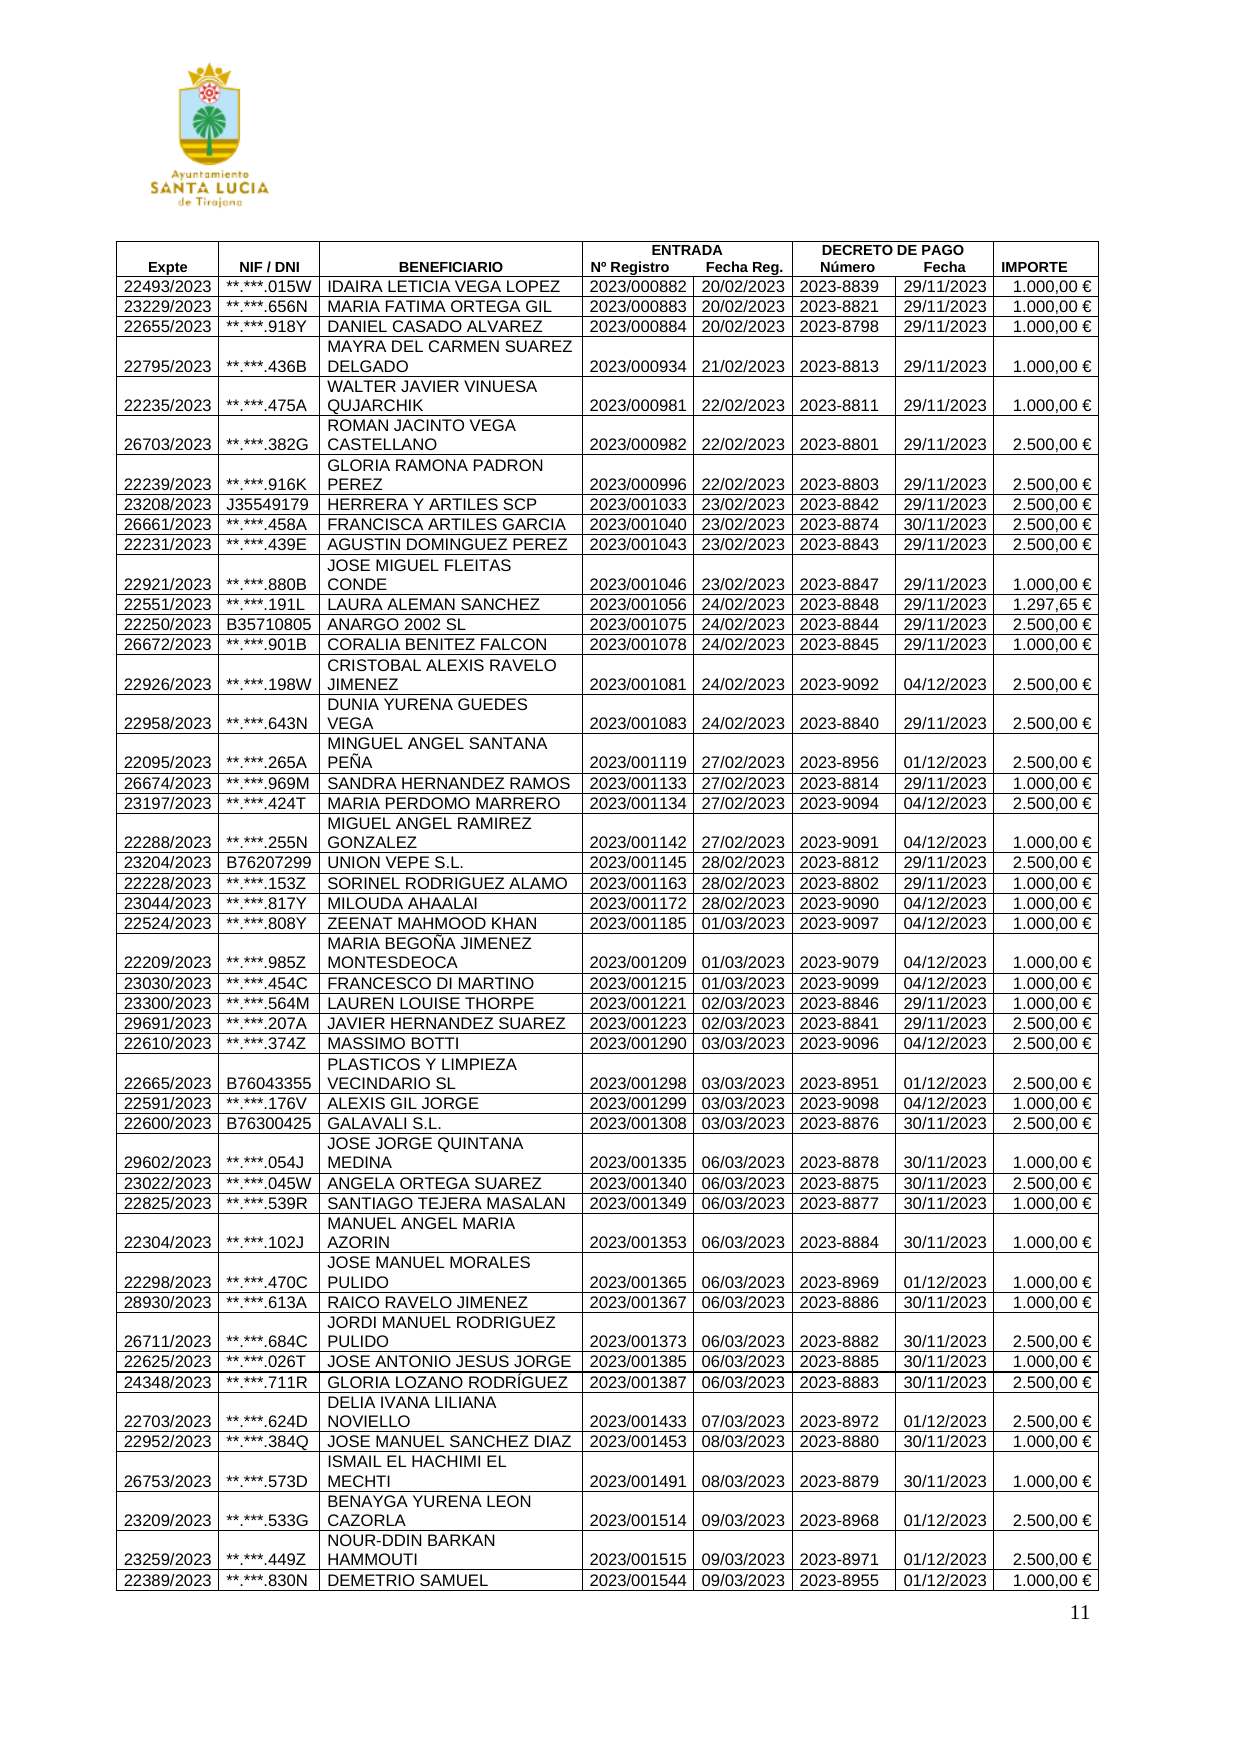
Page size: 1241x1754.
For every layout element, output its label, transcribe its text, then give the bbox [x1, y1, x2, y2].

table_cell 02/03/2023 [694, 1014, 792, 1033]
table_cell 06/03/2023 [694, 1253, 792, 1292]
table_cell 30/11/2023 [896, 1293, 993, 1312]
table_cell **.***.564M [219, 994, 319, 1013]
table_cell 1.000,00 € [994, 1134, 1098, 1172]
table_header ENTRADA Nº Registro Fecha Reg. [583, 242, 792, 276]
table_cell 2023/001083 [583, 695, 693, 733]
table_cell 2023-8801 [793, 416, 895, 454]
table_cell 30/11/2023 [896, 1134, 993, 1172]
table_cell MINGUEL ANGEL SANTANA PEÑA [320, 734, 582, 772]
table_cell 2023/001134 [583, 794, 693, 813]
table_cell 29/11/2023 [896, 774, 993, 793]
table_cell ISMAIL EL HACHIMI EL MECHTI [320, 1452, 582, 1491]
table_cell 29/11/2023 [896, 595, 993, 614]
table_cell 22304/2023 [117, 1214, 218, 1252]
table_cell **.***.969M [219, 774, 319, 793]
table_cell 2023-8803 [793, 455, 895, 494]
table_cell CRISTOBAL ALEXIS RAVELO JIMENEZ [320, 655, 582, 694]
table_cell 04/12/2023 [896, 1094, 993, 1113]
table_cell 02/03/2023 [694, 994, 792, 1013]
table_cell 30/11/2023 [896, 1174, 993, 1193]
table_cell 2023-8812 [793, 853, 895, 872]
table_cell 2.500,00 € [994, 1034, 1098, 1053]
table_cell 23/02/2023 [694, 535, 792, 554]
table_cell 2023/001335 [583, 1134, 693, 1172]
table_cell **.***.643N [219, 695, 319, 733]
table_cell 2023/001163 [583, 874, 693, 893]
table_cell **.***.449Z [219, 1531, 319, 1569]
table_cell 01/03/2023 [694, 934, 792, 972]
table_cell AGUSTIN DOMINGUEZ PEREZ [320, 535, 582, 554]
table_cell **.***.176V [219, 1094, 319, 1113]
table_cell 2.500,00 € [994, 615, 1098, 634]
table_cell 1.000,00 € [994, 1452, 1098, 1491]
table_cell 2023/001043 [583, 535, 693, 554]
table_cell 30/11/2023 [896, 1432, 993, 1451]
table_cell 2023-8840 [793, 695, 895, 733]
table_cell 2023/001046 [583, 555, 693, 594]
table_cell 2023/001514 [583, 1492, 693, 1530]
table_cell 03/03/2023 [694, 1054, 792, 1093]
table_cell 2023-9092 [793, 655, 895, 694]
table_cell 2023-8842 [793, 495, 895, 514]
table_cell 06/03/2023 [694, 1214, 792, 1252]
table_cell 29/11/2023 [896, 277, 993, 296]
table_cell 2.500,00 € [994, 734, 1098, 772]
table_cell 2.500,00 € [994, 1531, 1098, 1569]
table_cell **.***.436B [219, 337, 319, 376]
table_cell **.***.191L [219, 595, 319, 614]
table_cell 2.500,00 € [994, 455, 1098, 494]
table_cell ROMAN JACINTO VEGA CASTELLANO [320, 416, 582, 454]
table_cell 22625/2023 [117, 1352, 218, 1371]
table_cell 23/02/2023 [694, 515, 792, 534]
table_cell 29/11/2023 [896, 377, 993, 415]
table_cell 29/11/2023 [896, 495, 993, 514]
table_cell 04/12/2023 [896, 934, 993, 972]
table_cell 30/11/2023 [896, 1114, 993, 1133]
table_cell 27/02/2023 [694, 814, 792, 852]
table_cell **.***.054J [219, 1134, 319, 1172]
table_cell 2023-8814 [793, 774, 895, 793]
table_cell 1.000,00 € [994, 1352, 1098, 1371]
table_cell 30/11/2023 [896, 1214, 993, 1252]
table_cell 2.500,00 € [994, 1054, 1098, 1093]
table_cell 2023-9097 [793, 914, 895, 933]
table_cell 29/11/2023 [896, 635, 993, 654]
table_cell MIGUEL ANGEL RAMIREZ GONZALEZ [320, 814, 582, 852]
table_cell J35549179 [219, 495, 319, 514]
table_cell SANDRA HERNANDEZ RAMOS [320, 774, 582, 793]
table_cell 2.500,00 € [994, 1313, 1098, 1351]
table_cell 1.000,00 € [994, 994, 1098, 1013]
table_cell 2023/001387 [583, 1373, 693, 1392]
table_cell **.***.470C [219, 1253, 319, 1292]
table_cell 2.500,00 € [994, 1114, 1098, 1133]
table_cell 30/11/2023 [896, 1313, 993, 1351]
table_cell **.***.573D [219, 1452, 319, 1491]
table_cell 2023-8968 [793, 1492, 895, 1530]
table_cell **.***.880B [219, 555, 319, 594]
table_cell MARIA BEGOÑA JIMENEZ MONTESDEOCA [320, 934, 582, 972]
table_cell **.***.382G [219, 416, 319, 454]
table_cell GLORIA RAMONA PADRON PEREZ [320, 455, 582, 494]
table_cell 2023/001056 [583, 595, 693, 614]
table_header NIF / DNI [219, 242, 319, 276]
table_cell **.***.424T [219, 794, 319, 813]
table_cell 04/12/2023 [896, 894, 993, 913]
table_cell LAUREN LOUISE THORPE [320, 994, 582, 1013]
table_cell 23208/2023 [117, 495, 218, 514]
table_cell MARIA FATIMA ORTEGA GIL [320, 297, 582, 316]
table_cell 01/03/2023 [694, 914, 792, 933]
table_cell 2023-9091 [793, 814, 895, 852]
table_header BENEFICIARIO [320, 242, 582, 276]
table_cell 04/12/2023 [896, 974, 993, 993]
table_cell **.***.458A [219, 515, 319, 534]
table_cell 2023/001142 [583, 814, 693, 852]
table_cell 26661/2023 [117, 515, 218, 534]
table_cell 06/03/2023 [694, 1134, 792, 1172]
table_cell 21/02/2023 [694, 337, 792, 376]
table_cell 1.000,00 € [994, 1293, 1098, 1312]
table_cell 2023/001365 [583, 1253, 693, 1292]
table_cell **.***.901B [219, 635, 319, 654]
table_cell 2023/001033 [583, 495, 693, 514]
table_cell 01/12/2023 [896, 734, 993, 772]
table_cell 27/02/2023 [694, 734, 792, 772]
table_cell **.***.656N [219, 297, 319, 316]
table_cell 2023-8882 [793, 1313, 895, 1351]
table_cell 23209/2023 [117, 1492, 218, 1530]
table_cell 2023-8821 [793, 297, 895, 316]
table_cell 2023-8877 [793, 1194, 895, 1213]
table_cell 22493/2023 [117, 277, 218, 296]
table_cell 22600/2023 [117, 1114, 218, 1133]
table_cell 2023/000884 [583, 317, 693, 336]
table_cell 2023-8847 [793, 555, 895, 594]
table_cell 29/11/2023 [896, 455, 993, 494]
table_cell 01/12/2023 [896, 1531, 993, 1569]
table_cell 01/12/2023 [896, 1393, 993, 1431]
table_cell 29691/2023 [117, 1014, 218, 1033]
table_cell **.***.808Y [219, 914, 319, 933]
table_cell 2023-8798 [793, 317, 895, 336]
table_cell 29/11/2023 [896, 337, 993, 376]
table_cell 2023-8874 [793, 515, 895, 534]
table_cell 22921/2023 [117, 555, 218, 594]
table_cell 09/03/2023 [694, 1531, 792, 1569]
table_cell 2.500,00 € [994, 416, 1098, 454]
table_cell **.***.817Y [219, 894, 319, 913]
table_cell 2023-8956 [793, 734, 895, 772]
table_cell FRANCESCO DI MARTINO [320, 974, 582, 993]
table_cell MILOUDA AHAALAI [320, 894, 582, 913]
table_cell 2023-8883 [793, 1373, 895, 1392]
table_cell 2023/001290 [583, 1034, 693, 1053]
table_cell 29/11/2023 [896, 535, 993, 554]
table_cell 22655/2023 [117, 317, 218, 336]
table_cell LAURA ALEMAN SANCHEZ [320, 595, 582, 614]
table_cell 1.000,00 € [994, 635, 1098, 654]
table_cell 22/02/2023 [694, 455, 792, 494]
table_cell **.***.918Y [219, 317, 319, 336]
table_cell 2023-8879 [793, 1452, 895, 1491]
table_cell 23044/2023 [117, 894, 218, 913]
table_cell 2023-8843 [793, 535, 895, 554]
table_cell 2023-8955 [793, 1570, 895, 1589]
table_cell 29/11/2023 [896, 615, 993, 634]
table_cell 04/12/2023 [896, 794, 993, 813]
table_cell 09/03/2023 [694, 1570, 792, 1589]
table_cell 24348/2023 [117, 1373, 218, 1392]
table_cell ANGELA ORTEGA SUAREZ [320, 1174, 582, 1193]
table_cell HERRERA Y ARTILES SCP [320, 495, 582, 514]
table_cell UNION VEPE S.L. [320, 853, 582, 872]
table_cell 22825/2023 [117, 1194, 218, 1213]
table_cell 01/12/2023 [896, 1492, 993, 1530]
table_cell 2.500,00 € [994, 1492, 1098, 1530]
table_cell **.***.198W [219, 655, 319, 694]
table_cell 24/02/2023 [694, 635, 792, 654]
table_cell 22952/2023 [117, 1432, 218, 1451]
table_cell 06/03/2023 [694, 1313, 792, 1351]
table_cell 1.000,00 € [994, 377, 1098, 415]
table_cell 23229/2023 [117, 297, 218, 316]
table_cell 30/11/2023 [896, 1452, 993, 1491]
table_cell 2023/001209 [583, 934, 693, 972]
table_cell 2023/001298 [583, 1054, 693, 1093]
picture [118, 44, 298, 227]
table_cell 20/02/2023 [694, 277, 792, 296]
table_cell 2023/001172 [583, 894, 693, 913]
table_cell 2023/001385 [583, 1352, 693, 1371]
table_cell 30/11/2023 [896, 515, 993, 534]
table_cell 2023/001299 [583, 1094, 693, 1113]
table_cell ZEENAT MAHMOOD KHAN [320, 914, 582, 933]
table_cell IDAIRA LETICIA VEGA LOPEZ [320, 277, 582, 296]
table_cell 27/02/2023 [694, 794, 792, 813]
table_cell 1.000,00 € [994, 774, 1098, 793]
table_cell 2023-8875 [793, 1174, 895, 1193]
table_cell 1.000,00 € [994, 555, 1098, 594]
table_cell **.***.153Z [219, 874, 319, 893]
table_cell 24/02/2023 [694, 655, 792, 694]
table_cell 1.000,00 € [994, 1194, 1098, 1213]
table_cell 26703/2023 [117, 416, 218, 454]
table_cell 01/12/2023 [896, 1054, 993, 1093]
table_cell **.***.624D [219, 1393, 319, 1431]
table_cell 26753/2023 [117, 1452, 218, 1491]
table_cell 24/02/2023 [694, 615, 792, 634]
table_cell DEMETRIO SAMUEL [320, 1570, 582, 1589]
table_cell 22095/2023 [117, 734, 218, 772]
table_cell 22228/2023 [117, 874, 218, 893]
table_cell 2023-8845 [793, 635, 895, 654]
table_cell 29/11/2023 [896, 317, 993, 336]
table_cell 22524/2023 [117, 914, 218, 933]
table_cell JAVIER HERNANDEZ SUAREZ [320, 1014, 582, 1033]
table_cell 2023/000883 [583, 297, 693, 316]
table_cell 28/02/2023 [694, 853, 792, 872]
table_cell 2023/001075 [583, 615, 693, 634]
table_cell 2.500,00 € [994, 515, 1098, 534]
table_cell **.***.255N [219, 814, 319, 852]
table_cell DANIEL CASADO ALVAREZ [320, 317, 582, 336]
table_cell 06/03/2023 [694, 1352, 792, 1371]
table_cell 2023/001215 [583, 974, 693, 993]
table_cell **.***.207A [219, 1014, 319, 1033]
table_cell 2023/000934 [583, 337, 693, 376]
table_cell 2.500,00 € [994, 1393, 1098, 1431]
table_cell 2023/000882 [583, 277, 693, 296]
table_cell 29/11/2023 [896, 994, 993, 1013]
table_cell **.***.830N [219, 1570, 319, 1589]
table_cell 2023/001133 [583, 774, 693, 793]
table_cell 23022/2023 [117, 1174, 218, 1193]
table_cell 2023/000982 [583, 416, 693, 454]
table_cell 09/03/2023 [694, 1492, 792, 1530]
table_cell 2023-9090 [793, 894, 895, 913]
table_cell 08/03/2023 [694, 1432, 792, 1451]
table_cell MASSIMO BOTTI [320, 1034, 582, 1053]
table_cell B76300425 [219, 1114, 319, 1133]
table_cell 22/02/2023 [694, 416, 792, 454]
table_cell 26711/2023 [117, 1313, 218, 1351]
table_cell 2023/001453 [583, 1432, 693, 1451]
table_cell 29/11/2023 [896, 853, 993, 872]
table_cell SORINEL RODRIGUEZ ALAMO [320, 874, 582, 893]
table_cell 26672/2023 [117, 635, 218, 654]
table_cell 1.000,00 € [994, 297, 1098, 316]
table_cell MAYRA DEL CARMEN SUAREZ DELGADO [320, 337, 582, 376]
table_cell 2023/001145 [583, 853, 693, 872]
table_cell 2023/001491 [583, 1452, 693, 1491]
table_cell **.***.374Z [219, 1034, 319, 1053]
table_cell 1.000,00 € [994, 874, 1098, 893]
table_cell 06/03/2023 [694, 1293, 792, 1312]
table_cell 04/12/2023 [896, 655, 993, 694]
table_cell 2.500,00 € [994, 853, 1098, 872]
table_cell 2023/001340 [583, 1174, 693, 1193]
table_cell 30/11/2023 [896, 1373, 993, 1392]
table_cell JORDI MANUEL RODRIGUEZ PULIDO [320, 1313, 582, 1351]
table_cell MANUEL ANGEL MARIA AZORIN [320, 1214, 582, 1252]
table_cell 1.000,00 € [994, 1570, 1098, 1589]
table_cell **.***.015W [219, 277, 319, 296]
table_cell 26674/2023 [117, 774, 218, 793]
table_cell 08/03/2023 [694, 1452, 792, 1491]
table_cell 22795/2023 [117, 337, 218, 376]
table_cell JOSE MANUEL SANCHEZ DIAZ [320, 1432, 582, 1451]
table_cell 22551/2023 [117, 595, 218, 614]
table_cell RAICO RAVELO JIMENEZ [320, 1293, 582, 1312]
table_cell GALAVALI S.L. [320, 1114, 582, 1133]
table_cell 22250/2023 [117, 615, 218, 634]
table_cell 2023-8880 [793, 1432, 895, 1451]
table_cell 1.000,00 € [994, 814, 1098, 852]
table_cell 22610/2023 [117, 1034, 218, 1053]
table_cell CORALIA BENITEZ FALCON [320, 635, 582, 654]
table_cell B35710805 [219, 615, 319, 634]
table_cell 2023/001373 [583, 1313, 693, 1351]
table_cell 01/12/2023 [896, 1253, 993, 1292]
table_cell 2023/000996 [583, 455, 693, 494]
table_cell 2023/001544 [583, 1570, 693, 1589]
table_cell 29/11/2023 [896, 416, 993, 454]
table_cell 23197/2023 [117, 794, 218, 813]
table_cell 2023/001078 [583, 635, 693, 654]
table_cell 2023/001223 [583, 1014, 693, 1033]
table_cell 22235/2023 [117, 377, 218, 415]
table_cell **.***.711R [219, 1373, 319, 1392]
table_cell 2.500,00 € [994, 1174, 1098, 1193]
table_cell 1.000,00 € [994, 277, 1098, 296]
table_cell JOSE JORGE QUINTANA MEDINA [320, 1134, 582, 1172]
table_cell 07/03/2023 [694, 1393, 792, 1431]
table_cell 2023-9094 [793, 794, 895, 813]
table_cell 23259/2023 [117, 1531, 218, 1569]
table_cell 2023-9099 [793, 974, 895, 993]
table_cell 22926/2023 [117, 655, 218, 694]
table_cell 22389/2023 [117, 1570, 218, 1589]
table_cell 23030/2023 [117, 974, 218, 993]
table_cell 2023-8884 [793, 1214, 895, 1252]
table_cell 2023/001081 [583, 655, 693, 694]
table_header DECRETO DE PAGO Número Fecha [793, 242, 993, 276]
table_cell 23/02/2023 [694, 555, 792, 594]
table_cell **.***.985Z [219, 934, 319, 972]
table_cell 23/02/2023 [694, 495, 792, 514]
table_cell 2023-8951 [793, 1054, 895, 1093]
table_cell **.***.613A [219, 1293, 319, 1312]
table_cell B76043355 [219, 1054, 319, 1093]
table_cell 2023/001185 [583, 914, 693, 933]
table_cell 1.000,00 € [994, 974, 1098, 993]
table_cell 2023-8811 [793, 377, 895, 415]
table_cell 2023-8844 [793, 615, 895, 634]
table_cell 1.000,00 € [994, 894, 1098, 913]
table_cell 2023-8969 [793, 1253, 895, 1292]
table_cell 2023/001221 [583, 994, 693, 1013]
table_cell 2023-9096 [793, 1034, 895, 1053]
table_cell **.***.045W [219, 1174, 319, 1193]
table_cell 2.500,00 € [994, 655, 1098, 694]
table_cell 2023/001367 [583, 1293, 693, 1312]
table_cell 2023-8876 [793, 1114, 895, 1133]
table_cell 22591/2023 [117, 1094, 218, 1113]
table_cell NOUR-DDIN BARKAN HAMMOUTI [320, 1531, 582, 1569]
table_cell 22703/2023 [117, 1393, 218, 1431]
table_cell BENAYGA YURENA LEON CAZORLA [320, 1492, 582, 1530]
table_cell 2023/001308 [583, 1114, 693, 1133]
table_cell 03/03/2023 [694, 1114, 792, 1133]
table_cell 04/12/2023 [896, 1034, 993, 1053]
table_cell ALEXIS GIL JORGE [320, 1094, 582, 1113]
table_cell 2.500,00 € [994, 535, 1098, 554]
table_cell 22298/2023 [117, 1253, 218, 1292]
table_cell 28930/2023 [117, 1293, 218, 1312]
table_cell SANTIAGO TEJERA MASALAN [320, 1194, 582, 1213]
table_cell 22665/2023 [117, 1054, 218, 1093]
table_cell 1.000,00 € [994, 317, 1098, 336]
table_cell 29/11/2023 [896, 695, 993, 733]
table_cell **.***.916K [219, 455, 319, 494]
table_cell **.***.684C [219, 1313, 319, 1351]
table_cell **.***.026T [219, 1352, 319, 1371]
table_cell 27/02/2023 [694, 774, 792, 793]
table_cell 06/03/2023 [694, 1373, 792, 1392]
table_cell 2023-9079 [793, 934, 895, 972]
table_cell 23204/2023 [117, 853, 218, 872]
table_cell 2023-8972 [793, 1393, 895, 1431]
table_cell 2023-8813 [793, 337, 895, 376]
table_cell 29/11/2023 [896, 555, 993, 594]
table_cell 04/12/2023 [896, 814, 993, 852]
table_cell 01/03/2023 [694, 974, 792, 993]
table_cell 20/02/2023 [694, 317, 792, 336]
table_cell 30/11/2023 [896, 1194, 993, 1213]
table_cell 24/02/2023 [694, 595, 792, 614]
table_cell 03/03/2023 [694, 1034, 792, 1053]
table_cell GLORIA LOZANO RODRÍGUEZ [320, 1373, 582, 1392]
table_cell **.***.454C [219, 974, 319, 993]
table_cell 01/12/2023 [896, 1570, 993, 1589]
table_cell MARIA PERDOMO MARRERO [320, 794, 582, 813]
table_cell 28/02/2023 [694, 874, 792, 893]
table_cell 2023-8885 [793, 1352, 895, 1371]
table_cell 30/11/2023 [896, 1352, 993, 1371]
table_cell 2023/001353 [583, 1214, 693, 1252]
table_cell 29602/2023 [117, 1134, 218, 1172]
table_cell 29/11/2023 [896, 297, 993, 316]
table_cell 03/03/2023 [694, 1094, 792, 1113]
table_cell 1.000,00 € [994, 914, 1098, 933]
table_cell 1.000,00 € [994, 1214, 1098, 1252]
table_cell 06/03/2023 [694, 1174, 792, 1193]
table_cell 22/02/2023 [694, 377, 792, 415]
table_cell 28/02/2023 [694, 894, 792, 913]
table_cell 2023-9098 [793, 1094, 895, 1113]
table_cell 2023/001433 [583, 1393, 693, 1431]
table_cell 06/03/2023 [694, 1194, 792, 1213]
table_cell **.***.539R [219, 1194, 319, 1213]
table_cell JOSE MIGUEL FLEITAS CONDE [320, 555, 582, 594]
table_cell ANARGO 2002 SL [320, 615, 582, 634]
table_cell 1.000,00 € [994, 1432, 1098, 1451]
table_cell **.***.384Q [219, 1432, 319, 1451]
table_cell **.***.102J [219, 1214, 319, 1252]
table_cell 23300/2023 [117, 994, 218, 1013]
table_cell 2023-8846 [793, 994, 895, 1013]
table_cell 22288/2023 [117, 814, 218, 852]
table_cell 29/11/2023 [896, 874, 993, 893]
table_cell FRANCISCA ARTILES GARCIA [320, 515, 582, 534]
table_cell JOSE ANTONIO JESUS JORGE [320, 1352, 582, 1371]
table_cell **.***.439E [219, 535, 319, 554]
table_cell 22958/2023 [117, 695, 218, 733]
table_cell WALTER JAVIER VINUESA QUJARCHIK [320, 377, 582, 415]
table_cell B76207299 [219, 853, 319, 872]
table_cell DUNIA YURENA GUEDES VEGA [320, 695, 582, 733]
table_cell PLASTICOS Y LIMPIEZA VECINDARIO SL [320, 1054, 582, 1093]
table_cell 22231/2023 [117, 535, 218, 554]
table_header Expte [117, 242, 218, 276]
table_cell 2023-8848 [793, 595, 895, 614]
table_cell 1.000,00 € [994, 1253, 1098, 1292]
table_cell 20/02/2023 [694, 297, 792, 316]
table_cell 2023/000981 [583, 377, 693, 415]
table_cell 2023-8971 [793, 1531, 895, 1569]
table_cell 2023-8878 [793, 1134, 895, 1172]
table_cell 2023-8886 [793, 1293, 895, 1312]
table_cell 2023-8802 [793, 874, 895, 893]
table_cell 04/12/2023 [896, 914, 993, 933]
table_cell 1.297,65 € [994, 595, 1098, 614]
table_cell 2.500,00 € [994, 695, 1098, 733]
table_header IMPORTE [994, 242, 1098, 276]
table_cell JOSE MANUEL MORALES PULIDO [320, 1253, 582, 1292]
table_cell 22209/2023 [117, 934, 218, 972]
table_cell 2023-8839 [793, 277, 895, 296]
table_cell 2.500,00 € [994, 794, 1098, 813]
table_cell 29/11/2023 [896, 1014, 993, 1033]
table_cell 2023/001349 [583, 1194, 693, 1213]
table_cell 2.500,00 € [994, 495, 1098, 514]
table_cell 2023/001040 [583, 515, 693, 534]
table_cell **.***.265A [219, 734, 319, 772]
table_cell 1.000,00 € [994, 337, 1098, 376]
table_cell 2.500,00 € [994, 1014, 1098, 1033]
table_cell 2023/001119 [583, 734, 693, 772]
table_cell 22239/2023 [117, 455, 218, 494]
table_cell 1.000,00 € [994, 1094, 1098, 1113]
table_cell 2.500,00 € [994, 1373, 1098, 1392]
table_cell 2023-8841 [793, 1014, 895, 1033]
table_cell **.***.533G [219, 1492, 319, 1530]
table_cell **.***.475A [219, 377, 319, 415]
table_cell 1.000,00 € [994, 934, 1098, 972]
table_cell DELIA IVANA LILIANA NOVIELLO [320, 1393, 582, 1431]
table_cell 24/02/2023 [694, 695, 792, 733]
table_cell 2023/001515 [583, 1531, 693, 1569]
